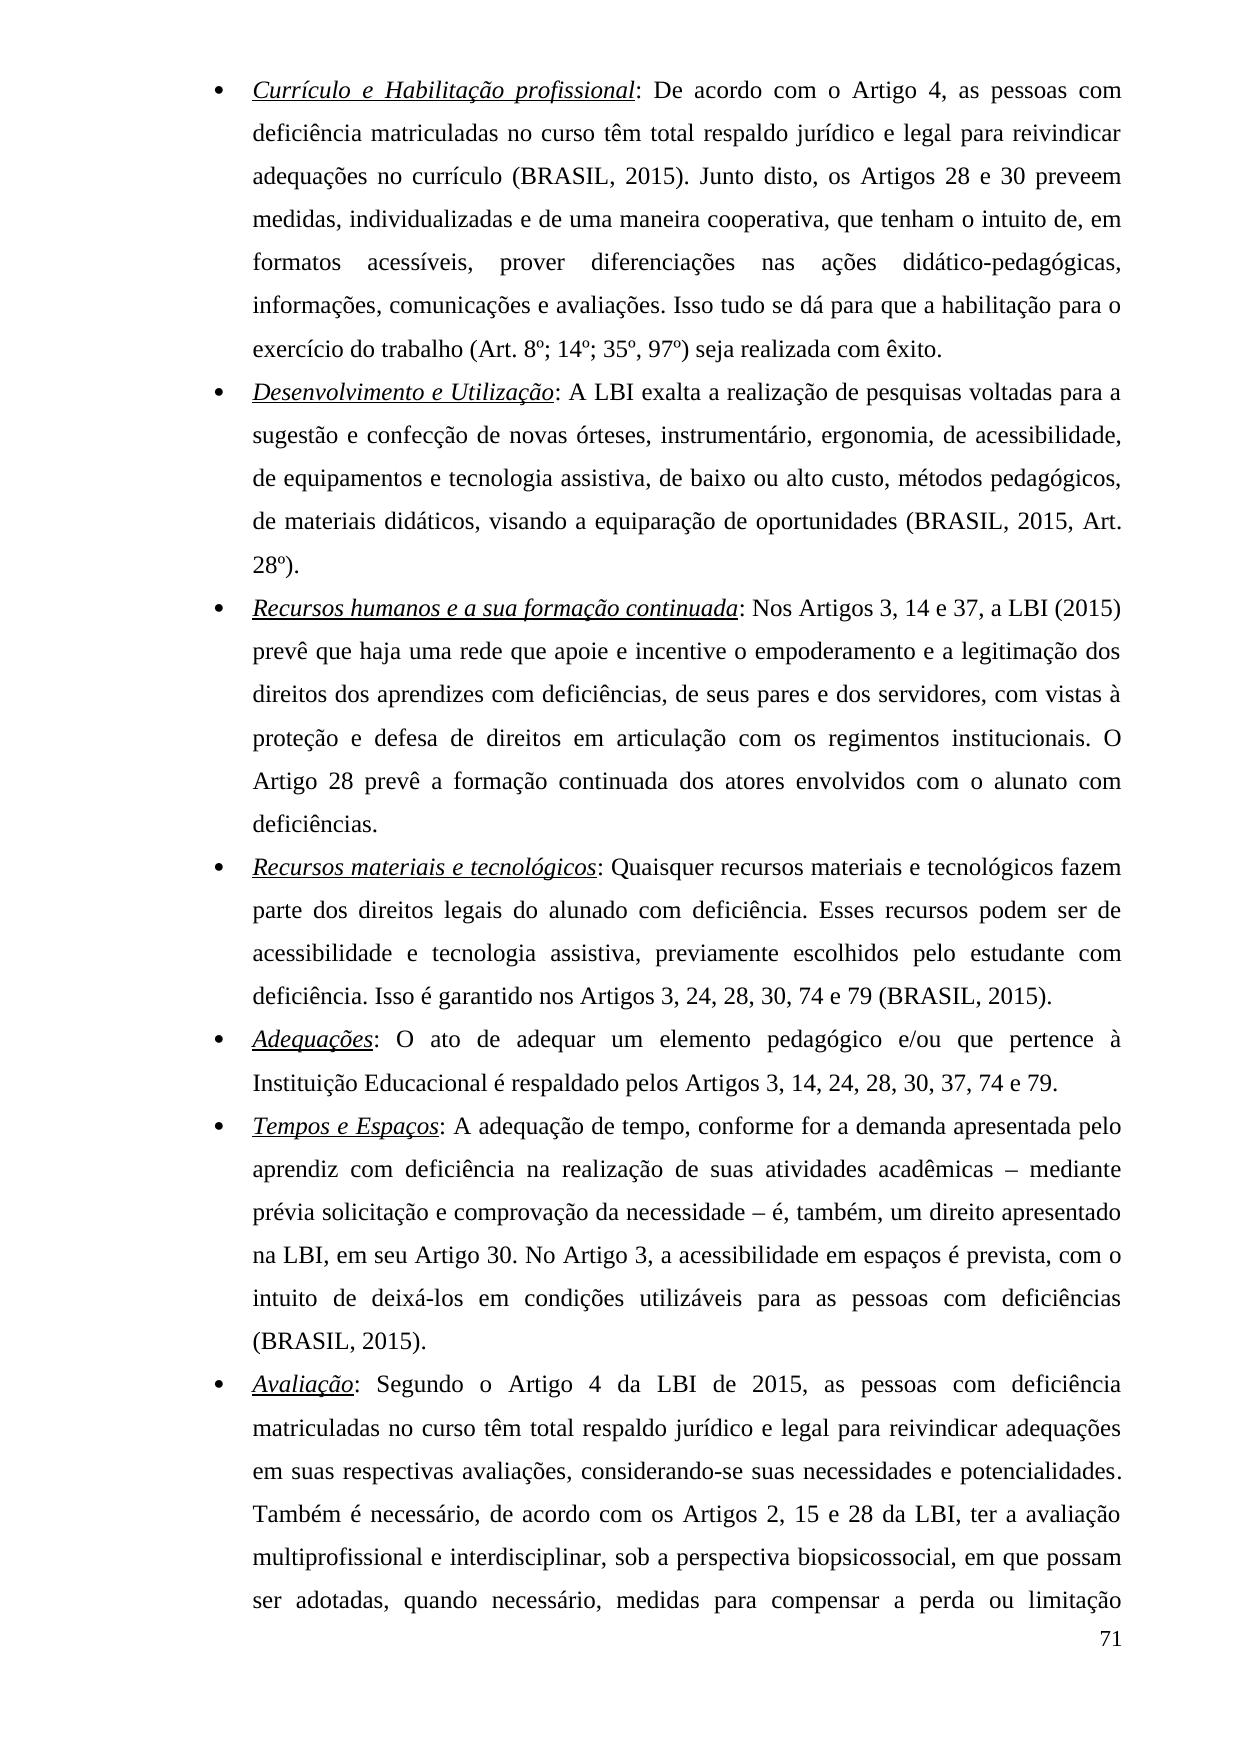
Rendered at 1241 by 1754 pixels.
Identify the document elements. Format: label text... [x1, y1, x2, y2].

list Avaliação: Segundo o Artigo 4 da LBI de 2015, as pessoas com deficiência matriculadas no curso têm total respaldo jurídico e legal para reivindicar adequações em suas respectivas avaliações, considerando-se suas necessidades e potencialidades. Também é necessário, de acordo com os Artigos 2, 15 e 28 da LBI, ter a avaliação multiprofissional e interdisciplinar, sob a perspectiva biopsicossocial, em que possam ser adotadas, quando necessário, medidas para compensar a perda ou limitação [215, 1369, 1122, 1614]
list Desenvolvimento e Utilização: A LBI exalta a realização de pesquisas voltadas para a sugestão e confecção de novas órteses, instrumentário, ergonomia, de acessibilidade, de equipamentos e tecnologia assistiva, de baixo ou alto custo, métodos pedagógicos, de materiais didáticos, visando a equiparação de oportunidades (BRASIL, 2015, Art. 28º). [215, 377, 1122, 579]
list Tempos e Espaços: A adequação de tempo, conforme for a demanda apresentada pelo aprendiz com deficiência na realização de suas atividades acadêmicas – mediante prévia solicitação e comprovação da necessidade – é, também, um direito apresentado na LBI, em seu Artigo 30. No Artigo 3, a acessibilidade em espaços é prevista, com o intuito de deixá-los em condições utilizáveis para as pessoas com deficiências (BRASIL, 2015). [215, 1111, 1122, 1355]
list Recursos humanos e a sua formação continuada: Nos Artigos 3, 14 e 37, a LBI (2015) prevê que haja uma rede que apoie e incentive o empoderamento e a legitimação dos direitos dos aprendizes com deficiências, de seus pares e dos servidores, com vistas à proteção e defesa de direitos em articulação com os regimentos institucionais. O Artigo 28 prevê a formação continuada dos atores envolvidos com o alunato com deficiências. [215, 593, 1122, 838]
list Currículo e Habilitação profissional: De acordo com o Artigo 4, as pessoas com deficiência matriculadas no curso têm total respaldo jurídico e legal para reivindicar adequações no currículo (BRASIL, 2015). Junto disto, os Artigos 28 e 30 preveem medidas, individualizadas e de uma maneira cooperativa, que tenham o intuito de, em formatos acessíveis, prover diferenciações nas ações didático-pedagógicas, informações, comunicações e avaliações. Isso tudo se dá para que a habilitação para o exercício do trabalho (Art. 8º; 14º; 35º, 97º) seja realizada com êxito. [215, 75, 1122, 362]
list Recursos materiais e tecnológicos: Quaisquer recursos materiais e tecnológicos fazem parte dos direitos legais do alunado com deficiência. Esses recursos podem ser de acessibilidade e tecnologia assistiva, previamente escolhidos pelo estudante com deficiência. Isso é garantido nos Artigos 3, 24, 28, 30, 74 e 79 (BRASIL, 2015). [215, 852, 1122, 1010]
list Adequações: O ato de adequar um elemento pedagógico e/ou que pertence à Instituição Educacional é respaldado pelos Artigos 3, 14, 24, 28, 30, 37, 74 e 79. [215, 1024, 1122, 1096]
